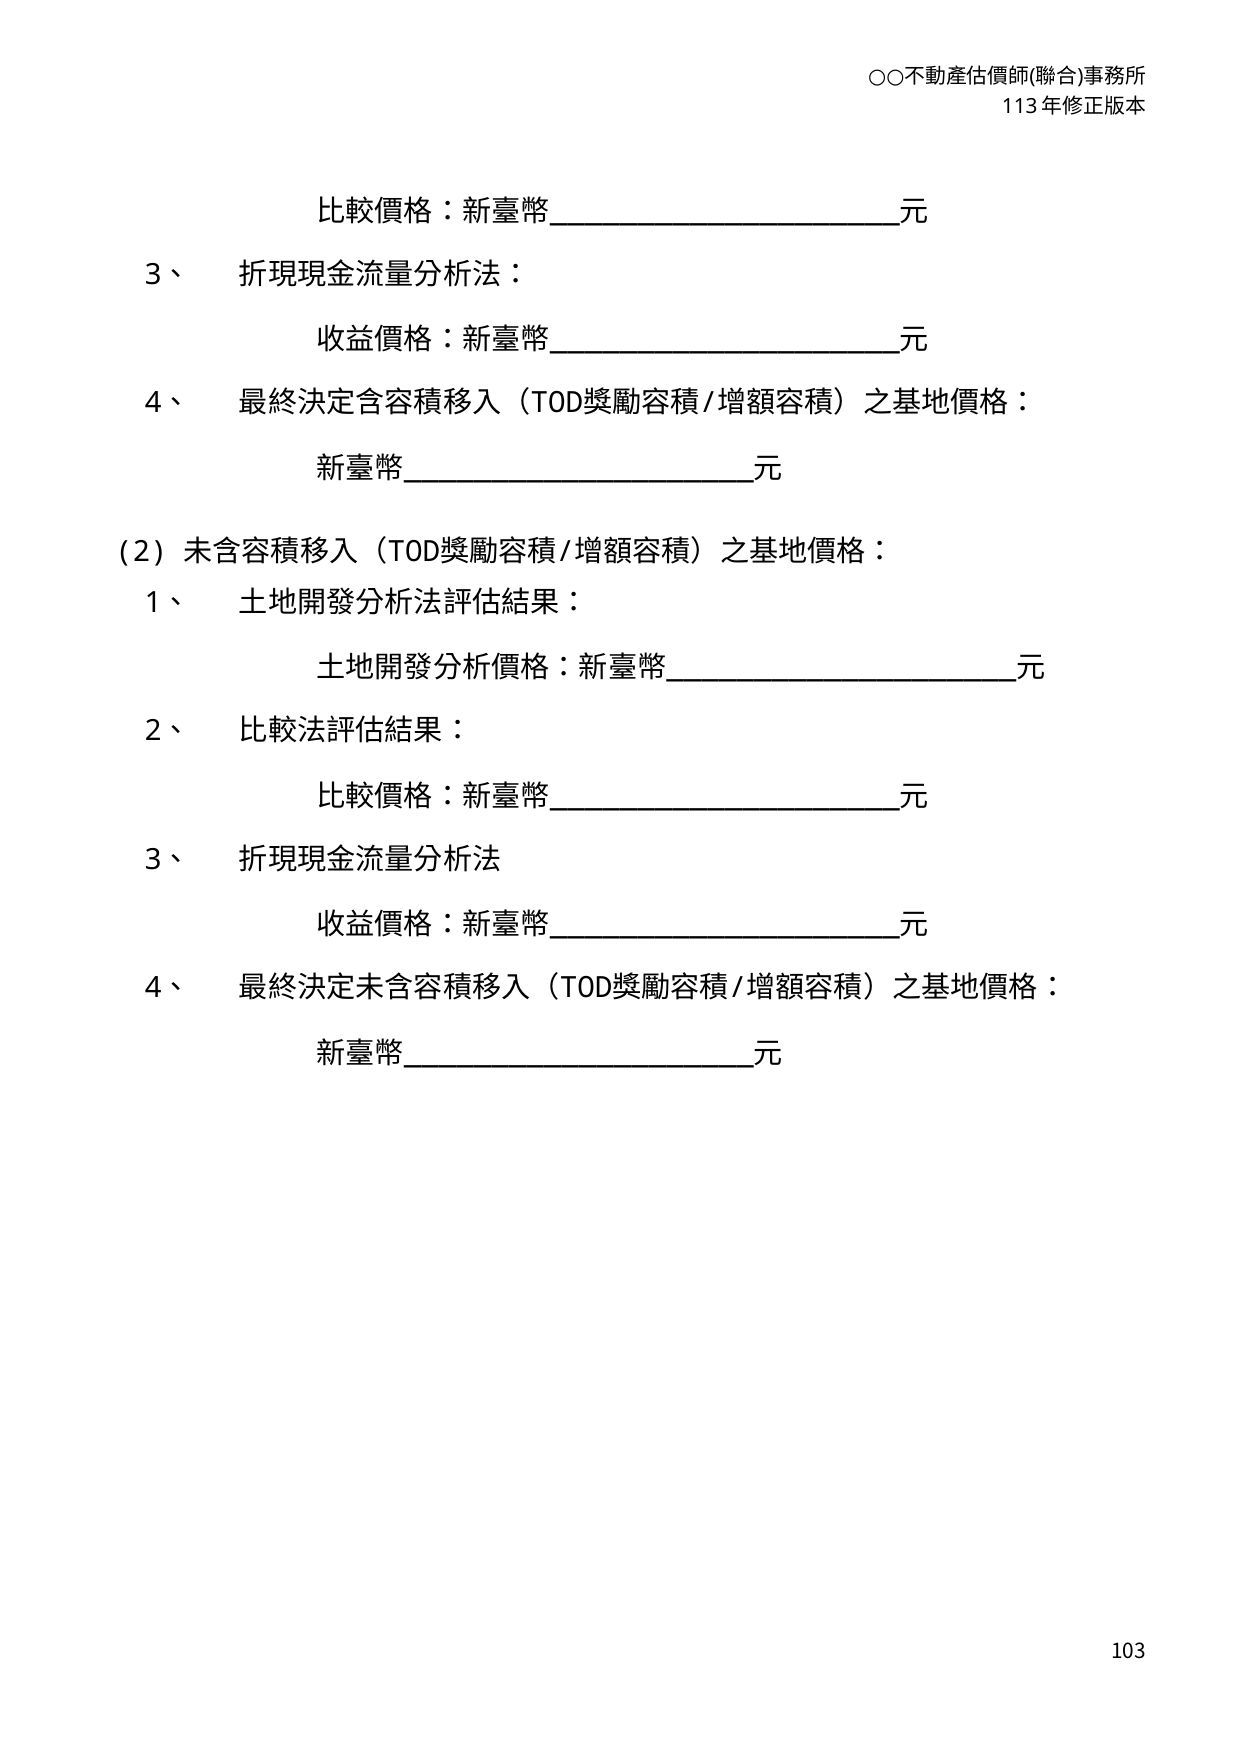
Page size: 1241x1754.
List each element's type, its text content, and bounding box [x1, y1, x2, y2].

list 最終決定含容積移入（TOD獎勵容積/增額容積）之基地價格： [144, 379, 1146, 421]
list 最終決定未含容積移入（TOD獎勵容積/增額容積）之基地價格： [144, 964, 1146, 1006]
list 折現現金流量分析法： [144, 250, 1146, 293]
list 土地開發分析法評估結果： [144, 578, 1146, 621]
text 比較價格：新臺幣____________________元 [316, 772, 1146, 814]
list 比較法評估結果： [144, 707, 1146, 749]
text 土地開發分析價格：新臺幣____________________元 [316, 643, 1146, 686]
list 折現現金流量分析法 [144, 835, 1146, 878]
text 新臺幣____________________元 [316, 1029, 1146, 1072]
text 比較價格：新臺幣____________________元 [316, 187, 1146, 229]
text 新臺幣____________________元 [316, 444, 1146, 487]
list 未含容積移入（TOD獎勵容積/增額容積）之基地價格： [115, 507, 1146, 570]
text 收益價格：新臺幣____________________元 [316, 901, 1146, 943]
text 收益價格：新臺幣____________________元 [316, 316, 1146, 358]
